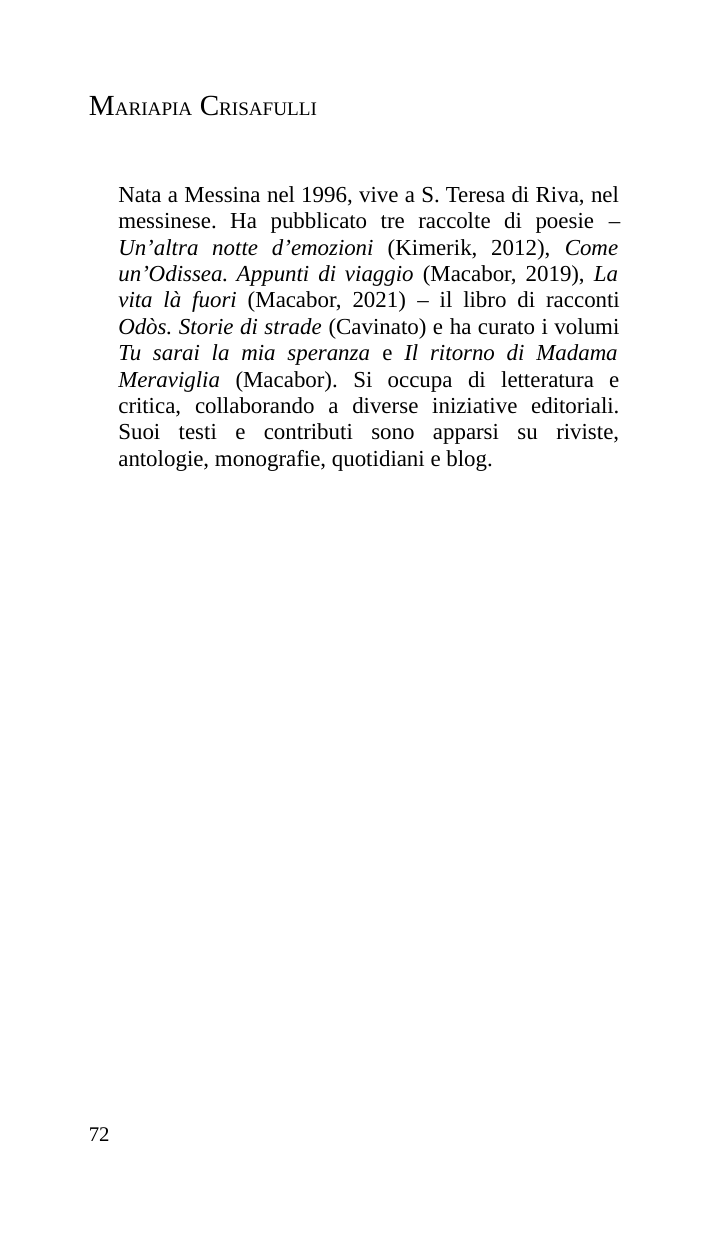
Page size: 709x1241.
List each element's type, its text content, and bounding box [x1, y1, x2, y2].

text Mariapia Crisafulli [88, 88, 620, 122]
text Nata a Messina nel 1996, vive a S. Teresa di Riva, nel messinese. Ha pubblicato tre raccolte di poesie ‒ Un’altra notte d’emozioni (Kimerik, 2012), Come un’Odissea. Appunti di viaggio (Macabor, 2019), La vita là fuori (Macabor, 2021) ‒ il libro di racconti Odòs. Storie di strade (Cavinato) e ha curato i volumi Tu sarai la mia speranza e Il ritorno di Madama Meraviglia (Macabor). Si occupa di letteratura e critica, collaborando a diverse iniziative editoriali. Suoi testi e contributi sono apparsi su riviste, antologie, monografie, quotidiani e blog. [118, 181, 620, 471]
